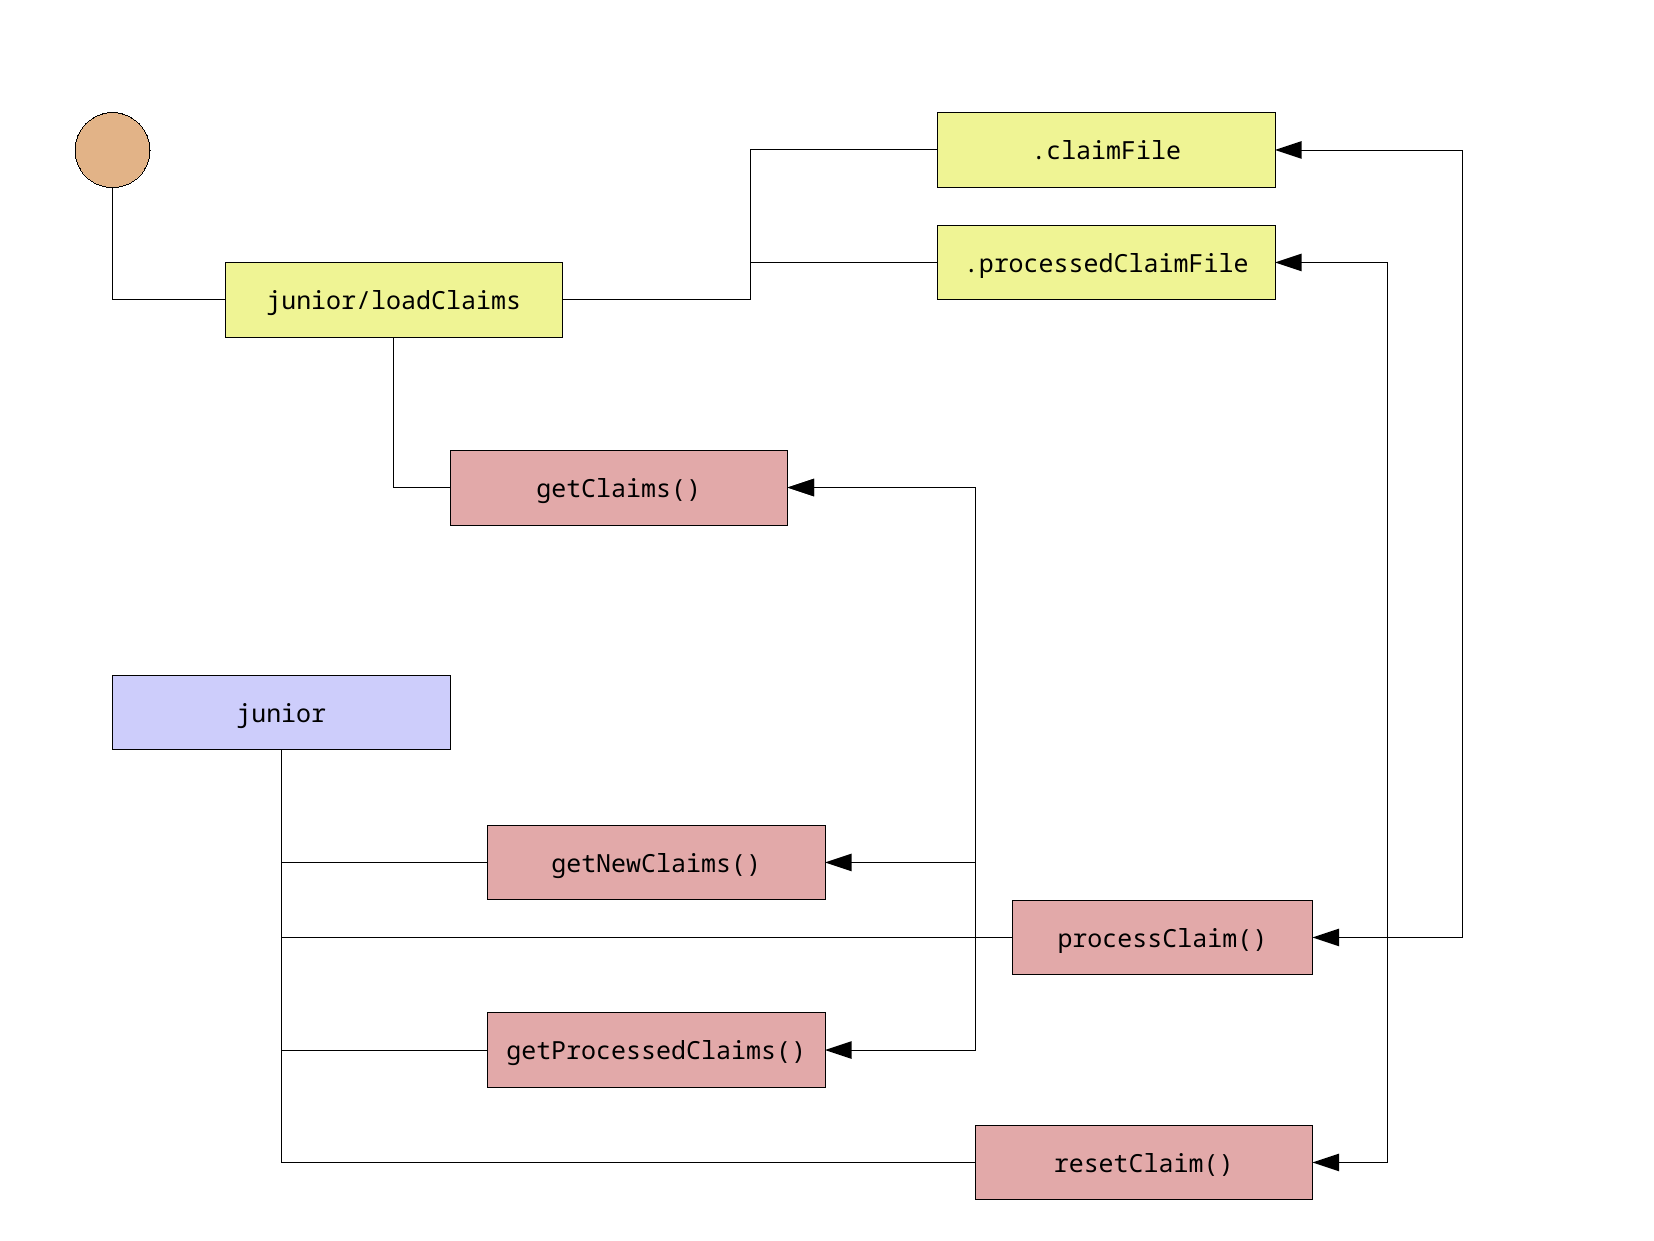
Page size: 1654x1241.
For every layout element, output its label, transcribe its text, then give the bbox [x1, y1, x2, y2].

text_box getNewClaims() [487, 825, 826, 900]
text_box .claimFile [937, 112, 1276, 188]
text_box getClaims() [450, 450, 788, 526]
text_box junior [112, 675, 451, 750]
text_box .processedClaimFile [937, 225, 1276, 300]
text_box processClaim() [1012, 900, 1313, 975]
text_box getProcessedClaims() [487, 1012, 826, 1088]
text_box resetClaim() [975, 1125, 1313, 1200]
text_box [75, 112, 151, 188]
text_box junior/loadClaims [225, 262, 563, 338]
